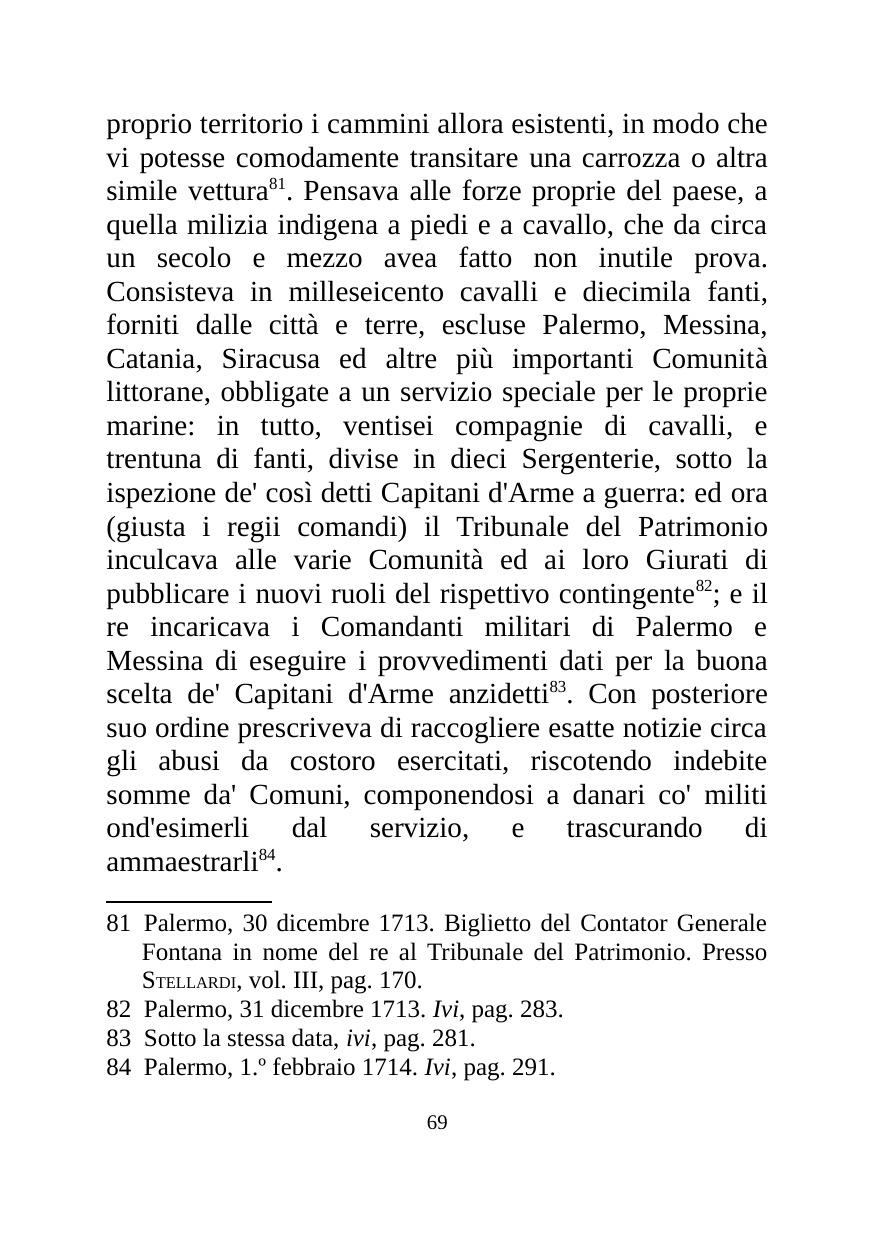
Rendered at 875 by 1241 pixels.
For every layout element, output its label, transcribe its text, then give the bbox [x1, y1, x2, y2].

text Sotto la stessa data, ivi, pag. 281. [106, 1023, 768, 1052]
text Palermo, 31 dicembre 1713. Ivi, pag. 283. [106, 994, 768, 1023]
text Palermo, 30 dicembre 1713. Biglietto del Contator Generale Fontana in nome del re al Tribunale del Patrimonio. Presso Stellardi, vol. III, pag. 170. [106, 908, 768, 994]
text proprio territorio i cammini allora esistenti, in modo che vi potesse comodamente transitare una carrozza o altra simile vettura. Pensava alle forze proprie del paese, a quella milizia indigena a piedi e a cavallo, che da circa un secolo e mezzo avea fatto non inutile prova. Consisteva in milleseicento cavalli e diecimila fanti, forniti dalle città e terre, escluse Palermo, Messina, Catania, Siracusa ed altre più importanti Comunità littorane, obbligate a un servizio speciale per le proprie marine: in tutto, ventisei compagnie di cavalli, e trentuna di fanti, divise in dieci Sergenterie, sotto la ispezione de' così detti Capitani d'Arme a guerra: ed ora (giusta i regii comandi) il Tribunale del Patrimonio inculcava alle varie Comunità ed ai loro Giurati di pubblicare i nuovi ruoli del rispettivo contingente; e il re incaricava i Comandanti militari di Palermo e Messina di eseguire i provvedimenti dati per la buona scelta de' Capitani d'Arme anzidetti. Con posteriore suo ordine prescriveva di raccogliere esatte notizie circa gli abusi da costoro esercitati, riscotendo indebite somme da' Comuni, componendosi a danari co' militi ond'esimerli dal servizio, e trascurando di ammaestrarli. [106, 106, 768, 878]
text Palermo, 1.º febbraio 1714. Ivi, pag. 291. [106, 1052, 768, 1080]
